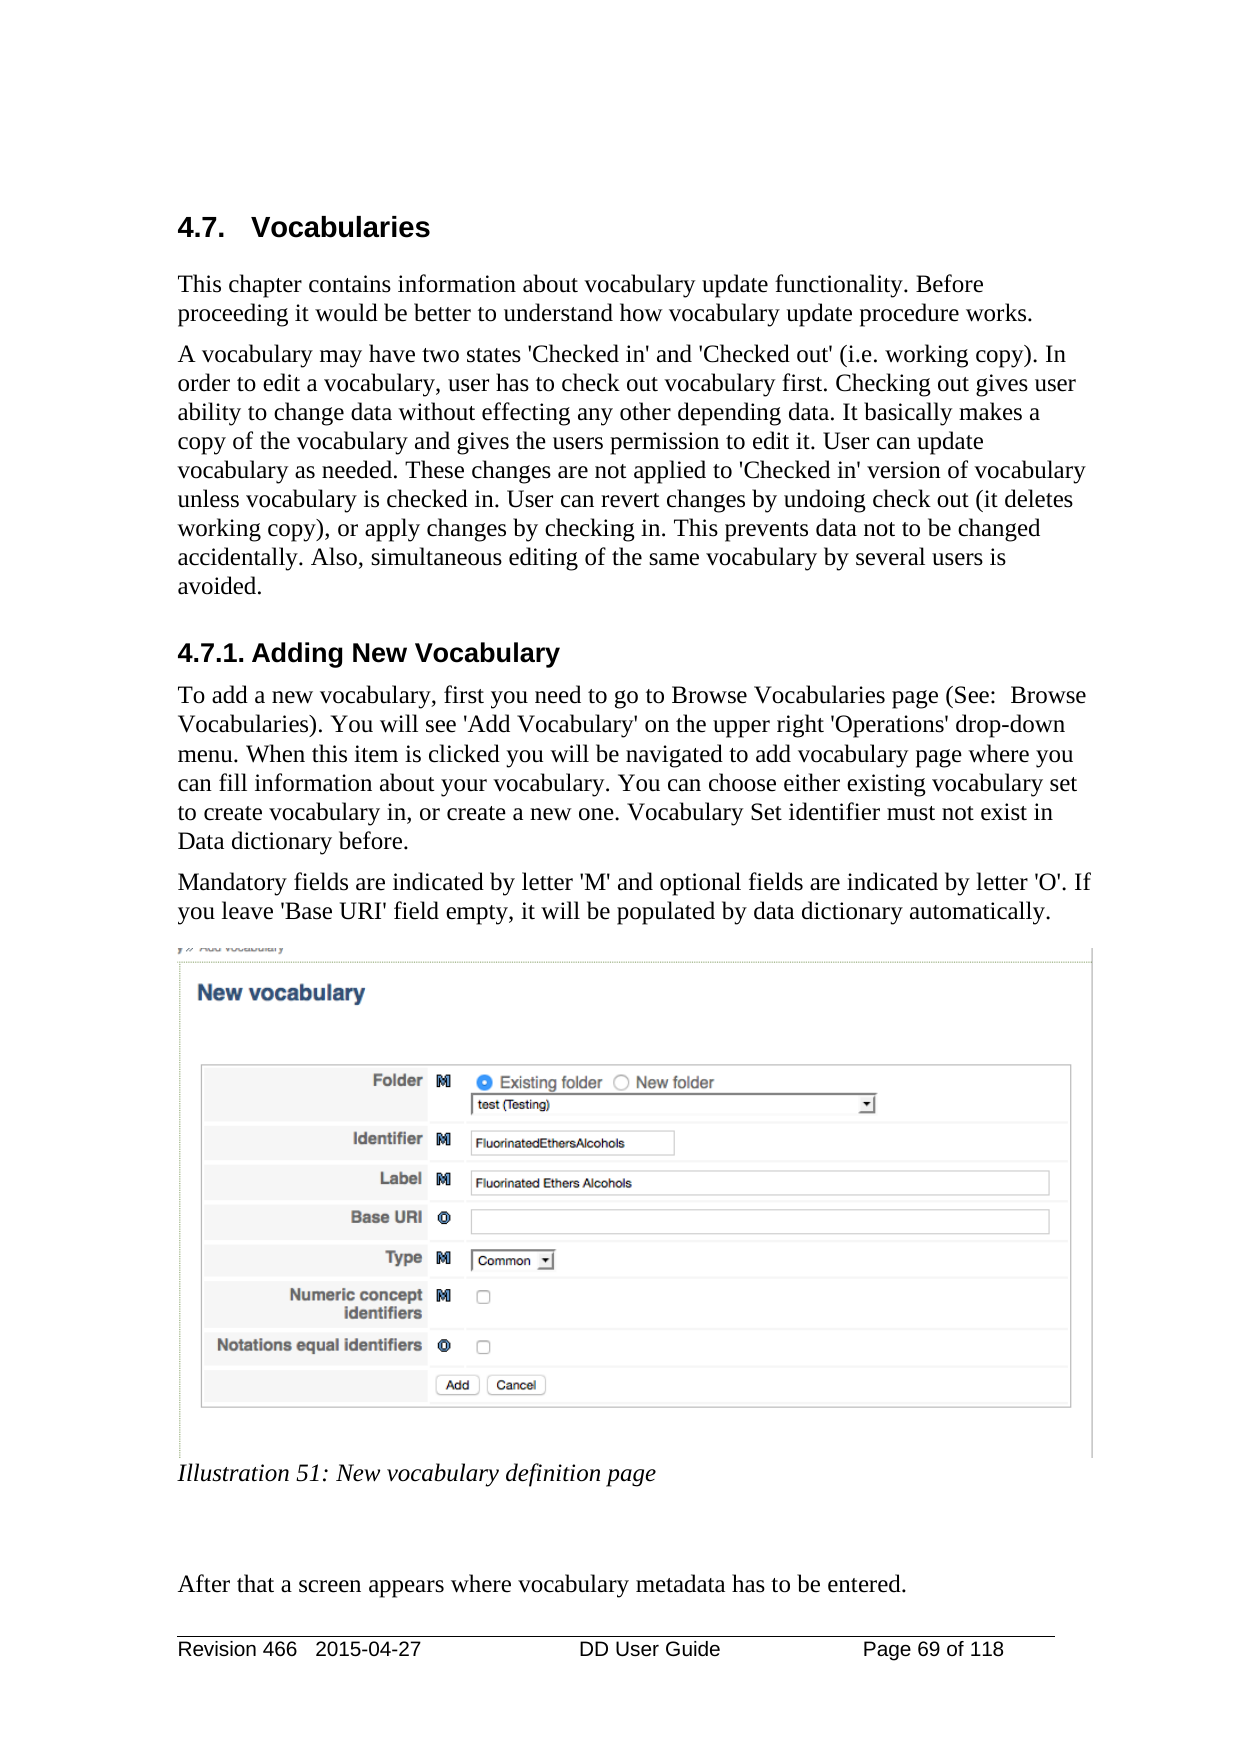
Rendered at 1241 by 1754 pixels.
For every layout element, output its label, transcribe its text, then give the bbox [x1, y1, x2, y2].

text This chapter contains information about vocabulary update functionality. Before proceeding it would be better to understand how vocabulary update procedure works. [177, 268, 1092, 327]
picture [177, 948, 1093, 1458]
text Mandatory fields are indicated by letter 'M' and optional fields are indicated by letter 'O'. If you leave 'Base URI' field empty, it will be populated by data dictionary automatically. [177, 866, 1092, 924]
text To add a new vocabulary, first you need to go to Browse Vocabularies page (See: Browse Vocabularies). You will see 'Add Vocabulary' on the upper right 'Operations' drop-down menu. When this item is clicked you will be navigated to add vocabulary page where you can fill information about your vocabulary. You can choose either existing vocabulary set to create vocabulary in, or create a new one. Vocabulary Set identifier must not exist in Data dictionary before. [177, 680, 1092, 855]
text Illustration 51: New vocabulary definition page [177, 1458, 1092, 1487]
subtitle Vocabularies [177, 210, 1092, 244]
text After that a screen appears where vocabulary metadata has to be entered. [177, 1568, 1092, 1597]
text A vocabulary may have two states 'Checked in' and 'Checked out' (i.e. working copy). In order to edit a vocabulary, user has to check out vocabulary first. Checking out gives user ability to change data without effecting any other depending data. It basically makes a copy of the vocabulary and gives the users permission to edit it. User can update vocabulary as needed. These changes are not applied to 'Checked in' version of vocabulary unless vocabulary is checked in. User can revert changes by undoing check out (it deletes working copy), or apply changes by checking in. This prevents data not to be changed accidentally. Also, simultaneous editing of the same vocabulary by several users is avoided. [177, 338, 1092, 600]
subtitle Adding New Vocabulary [177, 637, 1092, 668]
